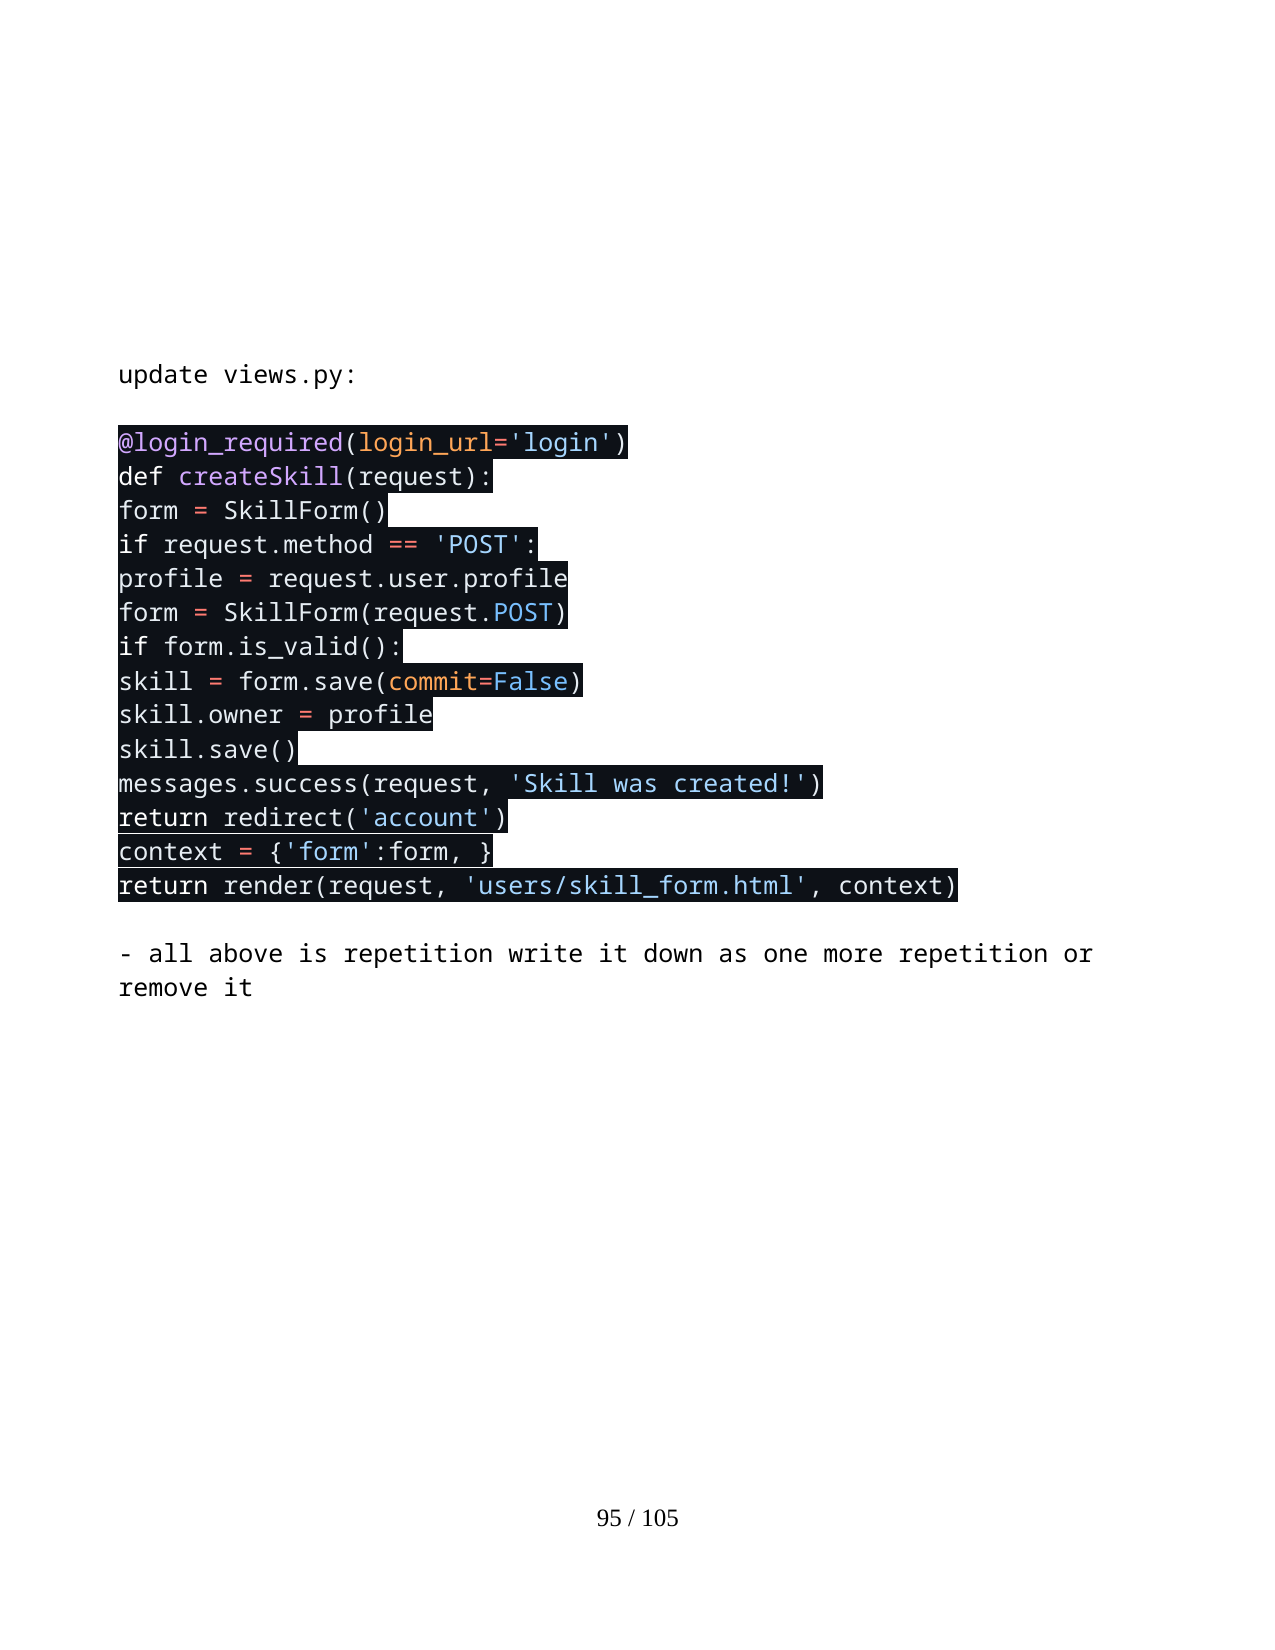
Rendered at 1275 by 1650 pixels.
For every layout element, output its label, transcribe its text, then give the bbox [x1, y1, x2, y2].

text skill.owner = profile [118, 697, 1157, 731]
text def createSkill(request): [118, 459, 1157, 493]
text - all above is repetition write it down as one more repetition or remove it [118, 936, 1157, 1004]
text form = SkillForm() [118, 493, 1157, 527]
text skill.save() [118, 731, 1157, 765]
text if form.is_valid(): [118, 629, 1157, 663]
text if request.method == 'POST': [118, 527, 1157, 561]
text skill = form.save(commit=False) [118, 663, 1157, 697]
text update views.py: [118, 357, 1157, 391]
text messages.success(request, 'Skill was created!') [118, 765, 1157, 799]
text return redirect('account') [118, 799, 1157, 833]
text return render(request, 'users/skill_form.html', context) [118, 867, 1157, 902]
text form = SkillForm(request.POST) [118, 595, 1157, 629]
text profile = request.user.profile [118, 561, 1157, 595]
text @login_required(login_url='login') [118, 425, 1157, 459]
text context = {'form':form, } [118, 833, 1157, 867]
